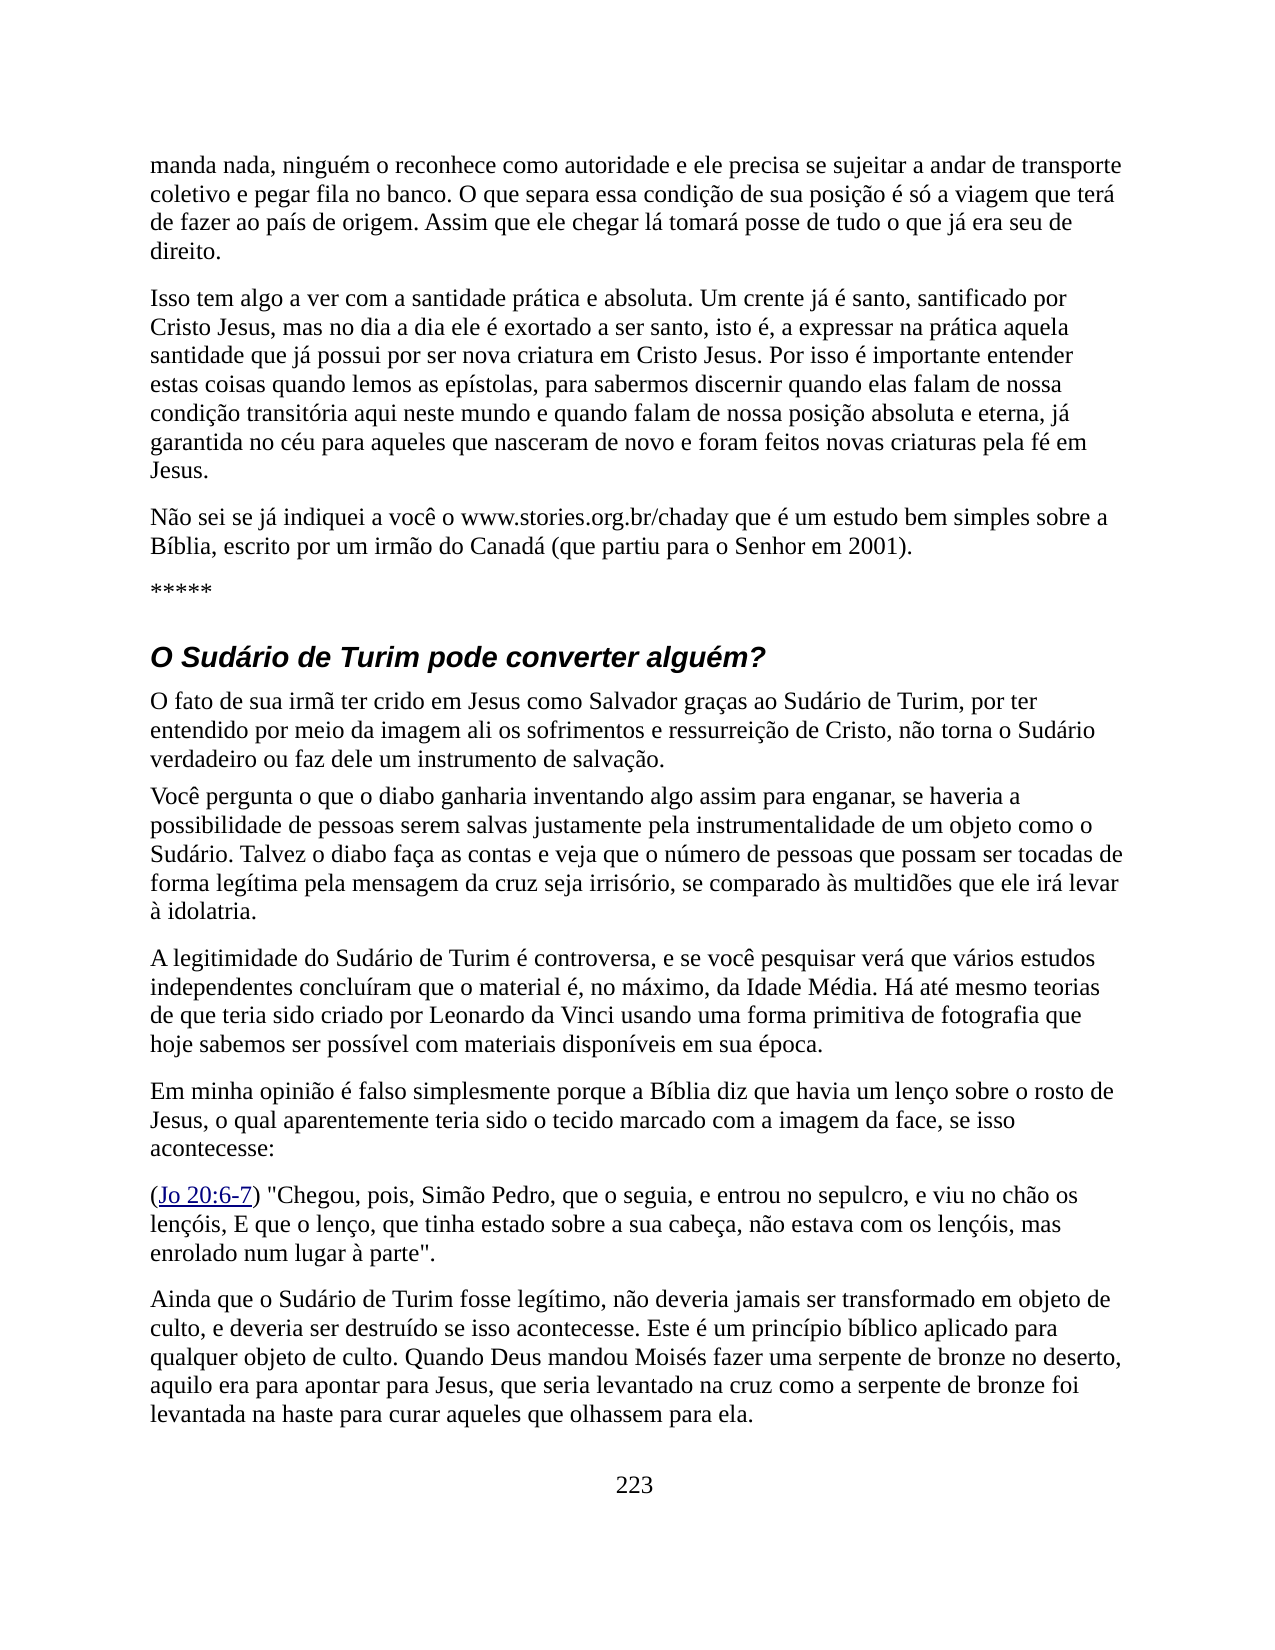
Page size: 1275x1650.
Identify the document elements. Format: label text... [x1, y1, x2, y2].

subtitle O Sudário de Turim pode converter alguém? [150, 640, 1125, 674]
text Isso tem algo a ver com a santidade prática e absoluta. Um crente já é santo, santificado por Cristo Jesus, mas no dia a dia ele é exortado a ser santo, isto é, a expressar na prática aquela santidade que já possui por ser nova criatura em Cristo Jesus. Por isso é importante entender estas coisas quando lemos as epístolas, para sabermos discernir quando elas falam de nossa condição transitória aqui neste mundo e quando falam de nossa posição absoluta e eterna, já garantida no céu para aqueles que nasceram de novo e foram feitos novas criaturas pela fé em Jesus. [150, 283, 1125, 484]
text (Jo 20:6-7) "Chegou, pois, Simão Pedro, que o seguia, e entrou no sepulcro, e viu no chão os lençóis, E que o lenço, que tinha estado sobre a sua cabeça, não estava com os lençóis, mas enrolado num lugar à parte". [150, 1180, 1125, 1266]
text ***** [150, 577, 1125, 606]
text manda nada, ninguém o reconhece como autoridade e ele precisa se sujeitar a andar de transporte coletivo e pegar fila no banco. O que separa essa condição de sua posição é só a viagem que terá de fazer ao país de origem. Assim que ele chegar lá tomará posse de tudo o que já era seu de direito. [150, 150, 1125, 265]
text Não sei se já indiquei a você o www.stories.org.br/chaday que é um estudo bem simples sobre a Bíblia, escrito por um irmão do Canadá (que partiu para o Senhor em 2001). [150, 502, 1125, 559]
text A legitimidade do Sudário de Turim é controversa, e se você pesquisar verá que vários estudos independentes concluíram que o material é, no máximo, da Idade Média. Há até mesmo teorias de que teria sido criado por Leonardo da Vinci usando uma forma primitiva de fotografia que hoje sabemos ser possível com materiais disponíveis em sua época. [150, 943, 1125, 1058]
text Em minha opinião é falso simplesmente porque a Bíblia diz que havia um lenço sobre o rosto de Jesus, o qual aparentemente teria sido o tecido marcado com a imagem da face, se isso acontecesse: [150, 1076, 1125, 1162]
text Você pergunta o que o diabo ganharia inventando algo assim para enganar, se haveria a possibilidade de pessoas serem salvas justamente pela instrumentalidade de um objeto como o Sudário. Talvez o diabo faça as contas e veja que o número de pessoas que possam ser tocadas de forma legítima pela mensagem da cruz seja irrisório, se comparado às multidões que ele irá levar à idolatria. [150, 781, 1125, 925]
text O fato de sua irmã ter crido em Jesus como Salvador graças ao Sudário de Turim, por ter entendido por meio da imagem ali os sofrimentos e ressurreição de Cristo, não torna o Sudário verdadeiro ou faz dele um instrumento de salvação. [150, 686, 1125, 772]
text Ainda que o Sudário de Turim fosse legítimo, não deveria jamais ser transformado em objeto de culto, e deveria ser destruído se isso acontecesse. Este é um princípio bíblico aplicado para qualquer objeto de culto. Quando Deus mandou Moisés fazer uma serpente de bronze no deserto, aquilo era para apontar para Jesus, que seria levantado na cruz como a serpente de bronze foi levantada na haste para curar aqueles que olhassem para ela. [150, 1284, 1125, 1428]
